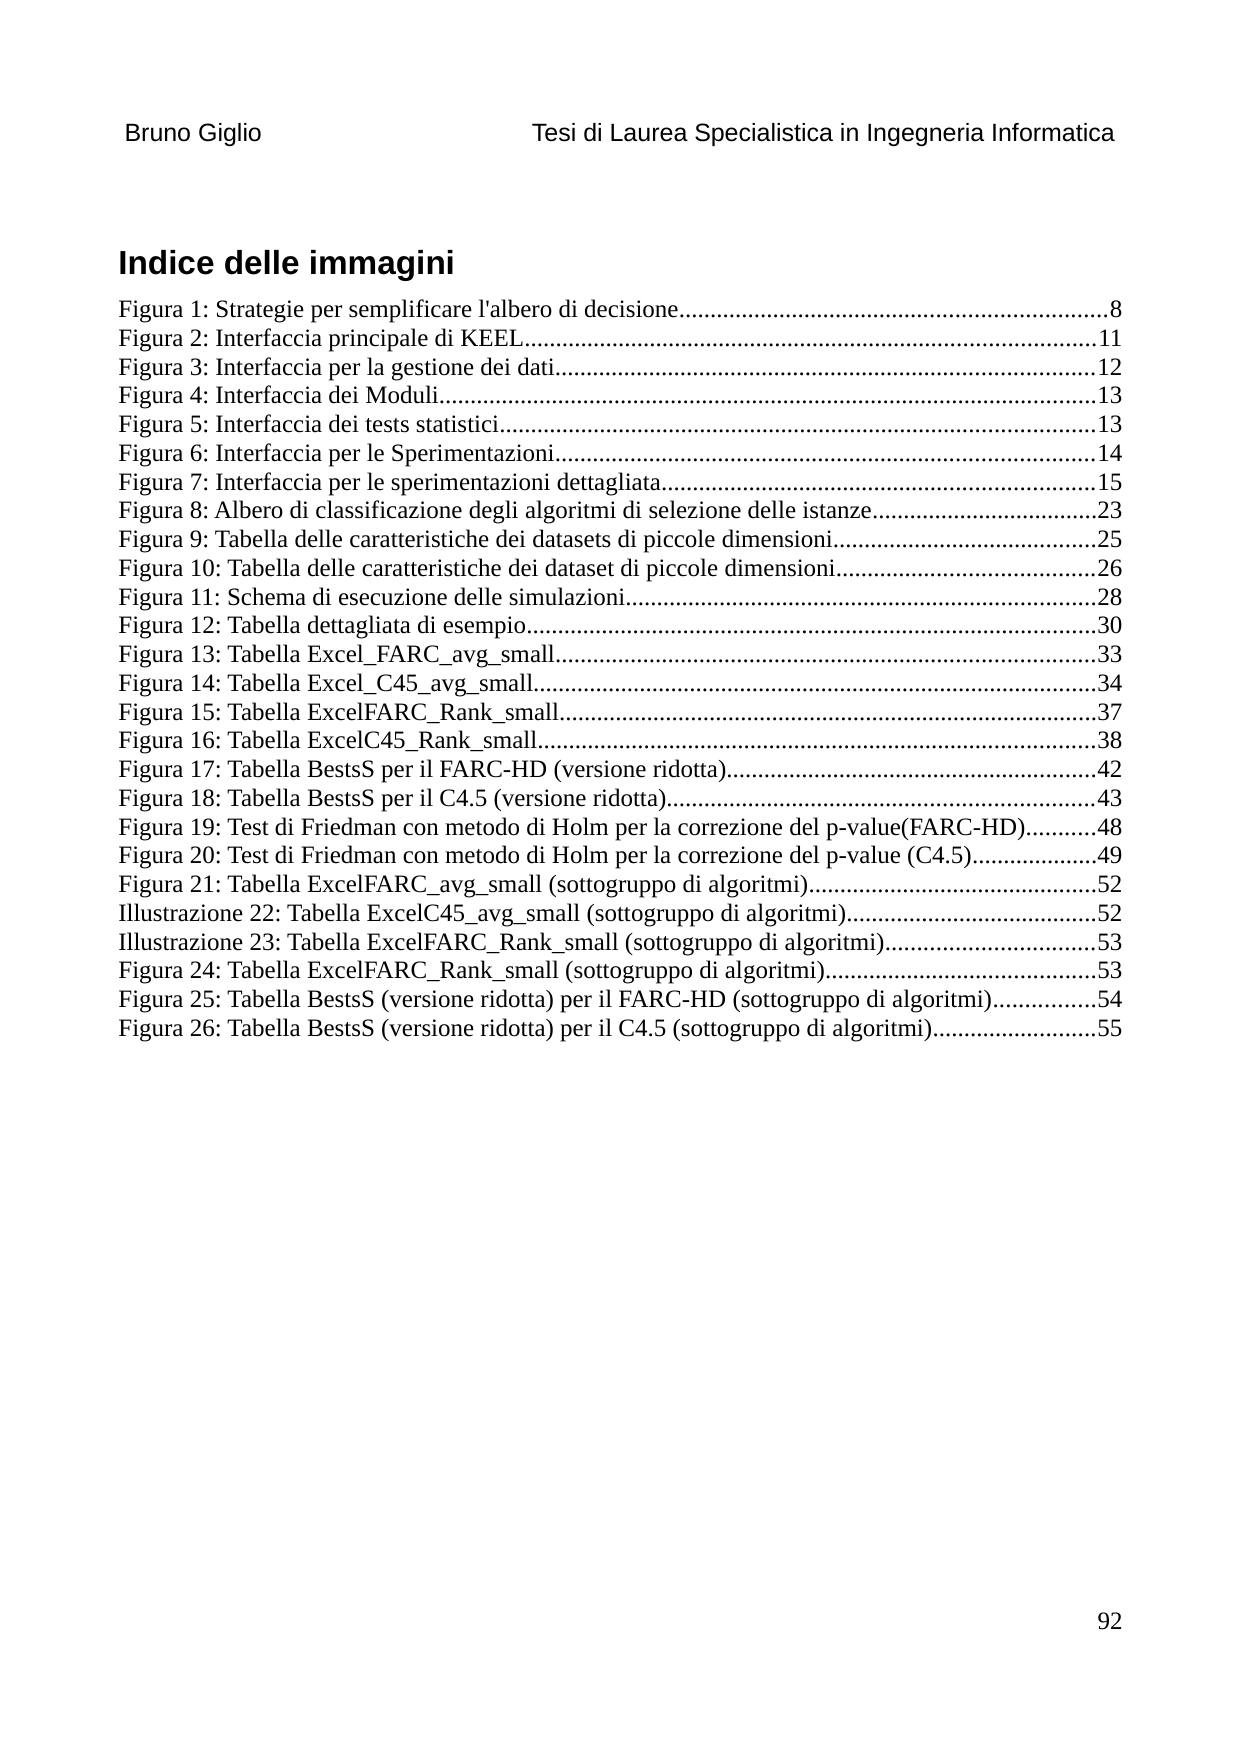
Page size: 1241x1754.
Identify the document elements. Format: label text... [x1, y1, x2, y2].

text Figura 13: Tabella Excel_FARC_avg_small 33 [118, 639, 1122, 668]
text Figura 24: Tabella ExcelFARC_Rank_small (sottogruppo di algoritmi) 53 [118, 956, 1122, 984]
text Figura 5: Interfaccia dei tests statistici 13 [118, 409, 1122, 438]
text Figura 9: Tabella delle caratteristiche dei datasets di piccole dimensioni 25 [118, 524, 1122, 553]
text Figura 15: Tabella ExcelFARC_Rank_small 37 [118, 697, 1122, 726]
text Figura 20: Test di Friedman con metodo di Holm per la correzione del p-value (C4.5) 49 [118, 841, 1122, 869]
text Illustrazione 22: Tabella ExcelC45_avg_small (sottogruppo di algoritmi) 52 [118, 898, 1122, 927]
text Figura 18: Tabella BestsS per il C4.5 (versione ridotta) 43 [118, 783, 1122, 812]
text Figura 11: Schema di esecuzione delle simulazioni 28 [118, 582, 1122, 611]
text Figura 17: Tabella BestsS per il FARC-HD (versione ridotta) 42 [118, 754, 1122, 783]
subtitle Indice delle immagini [118, 243, 1122, 282]
text Figura 14: Tabella Excel_C45_avg_small 34 [118, 668, 1122, 697]
text Figura 7: Interfaccia per le sperimentazioni dettagliata 15 [118, 467, 1122, 496]
text Figura 12: Tabella dettagliata di esempio 30 [118, 611, 1122, 639]
text Figura 26: Tabella BestsS (versione ridotta) per il C4.5 (sottogruppo di algoritmi) 55 [118, 1013, 1122, 1042]
text Figura 21: Tabella ExcelFARC_avg_small (sottogruppo di algoritmi) 52 [118, 869, 1122, 898]
text Illustrazione 23: Tabella ExcelFARC_Rank_small (sottogruppo di algoritmi) 53 [118, 927, 1122, 956]
text Figura 8: Albero di classificazione degli algoritmi di selezione delle istanze 23 [118, 496, 1122, 524]
text Figura 10: Tabella delle caratteristiche dei dataset di piccole dimensioni 26 [118, 553, 1122, 582]
text Figura 3: Interfaccia per la gestione dei dati 12 [118, 352, 1122, 381]
text Figura 4: Interfaccia dei Moduli 13 [118, 381, 1122, 409]
text Figura 25: Tabella BestsS (versione ridotta) per il FARC-HD (sottogruppo di algoritmi) 54 [118, 984, 1122, 1013]
text Figura 19: Test di Friedman con metodo di Holm per la correzione del p-value(FARC-HD) 48 [118, 812, 1122, 841]
text Figura 1: Strategie per semplificare l'albero di decisione 8 [118, 294, 1122, 323]
text Figura 6: Interfaccia per le Sperimentazioni 14 [118, 438, 1122, 467]
text Figura 16: Tabella ExcelC45_Rank_small 38 [118, 726, 1122, 754]
text Figura 2: Interfaccia principale di KEEL 11 [118, 323, 1122, 352]
